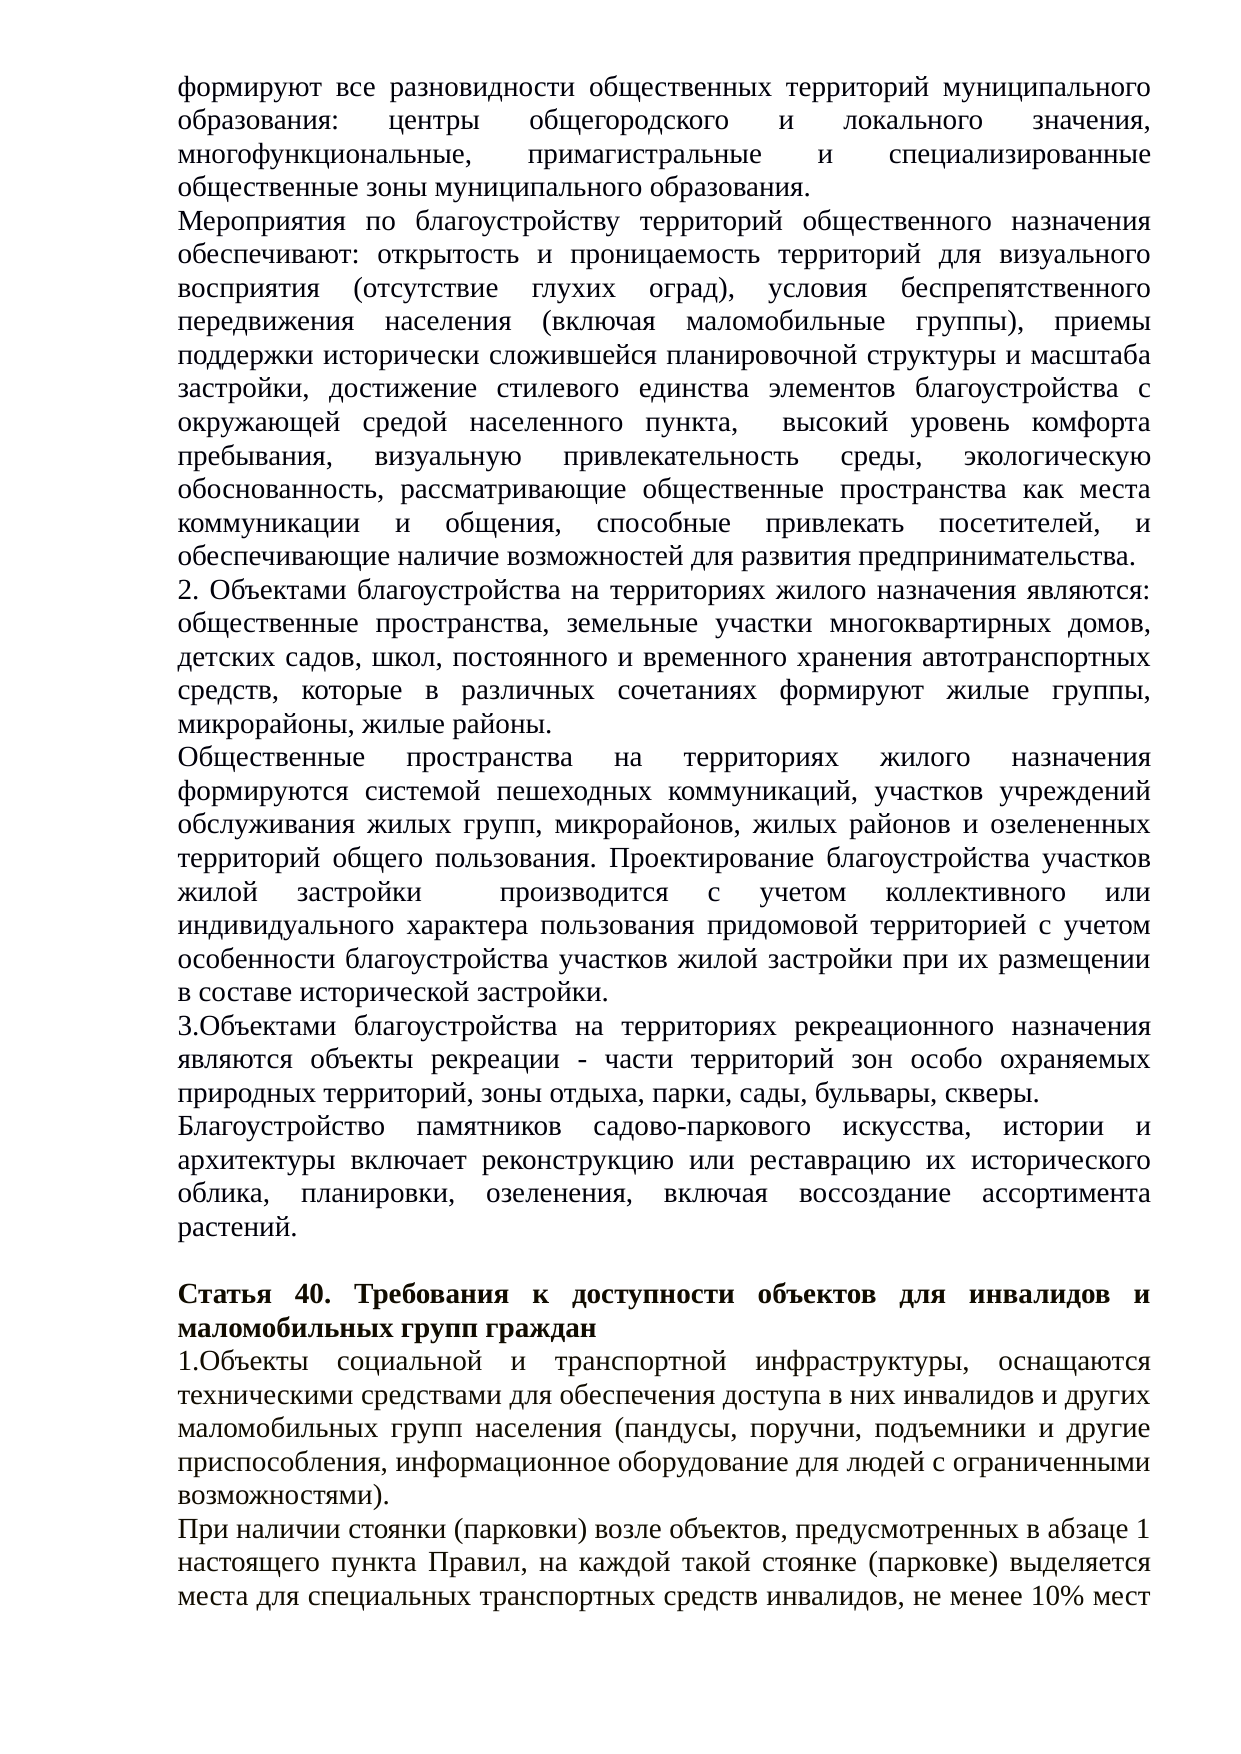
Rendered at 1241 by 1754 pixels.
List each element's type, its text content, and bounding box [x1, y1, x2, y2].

text Общественные пространства на территориях жилого назначения формируются системой пешеходных коммуникаций, участков учреждений обслуживания жилых групп, микрорайонов, жилых районов и озелененных территорий общего пользования. Проектирование благоустройства участков жилой застройки производится с учетом коллективного или индивидуального характера пользования придомовой территорией с учетом особенности благоустройства участков жилой застройки при их размещении в составе исторической застройки. [177, 739, 1152, 1008]
text Благоустройство памятников садово-паркового искусства, истории и архитектуры включает реконструкцию или реставрацию их исторического облика, планировки, озеленения, включая воссоздание ассортимента растений. [177, 1108, 1152, 1243]
text 2. Объектами благоустройства на территориях жилого назначения являются: общественные пространства, земельные участки многоквартирных домов, детских садов, школ, постоянного и временного хранения автотранспортных средств, которые в различных сочетаниях формируют жилые группы, микрорайоны, жилые районы. [177, 572, 1152, 739]
text Статья 40. Требования к доступности объектов для инвалидов и маломобильных групп граждан [177, 1276, 1152, 1343]
text 3.Объектами благоустройства на территориях рекреационного назначения являются объекты рекреации - части территорий зон особо охраняемых природных территорий, зоны отдыха, парки, сады, бульвары, скверы. [177, 1008, 1152, 1108]
text 1.Объекты социальной и транспортной инфраструктуры, оснащаются техническими средствами для обеспечения доступа в них инвалидов и других маломобильных групп населения (пандусы, поручни, подъемники и другие приспособления, информационное оборудование для людей с ограниченными возможностями). [177, 1343, 1152, 1511]
text При наличии стоянки (парковки) возле объектов, предусмотренных в абзаце 1 настоящего пункта Правил, на каждой такой стоянке (парковке) выделяется места для специальных транспортных средств инвалидов, не менее 10% мест [177, 1511, 1152, 1612]
text формируют все разновидности общественных территорий муниципального образования: центры общегородского и локального значения, многофункциональные, примагистральные и специализированные общественные зоны муниципального образования. [177, 69, 1152, 203]
text Мероприятия по благоустройству территорий общественного назначения обеспечивают: открытость и проницаемость территорий для визуального восприятия (отсутствие глухих оград), условия беспрепятственного передвижения населения (включая маломобильные группы), приемы поддержки исторически сложившейся планировочной структуры и масштаба застройки, достижение стилевого единства элементов благоустройства с окружающей средой населенного пункта, высокий уровень комфорта пребывания, визуальную привлекательность среды, экологическую обоснованность, рассматривающие общественные пространства как места коммуникации и общения, способные привлекать посетителей, и обеспечивающие наличие возможностей для развития предпринимательства. [177, 203, 1152, 572]
